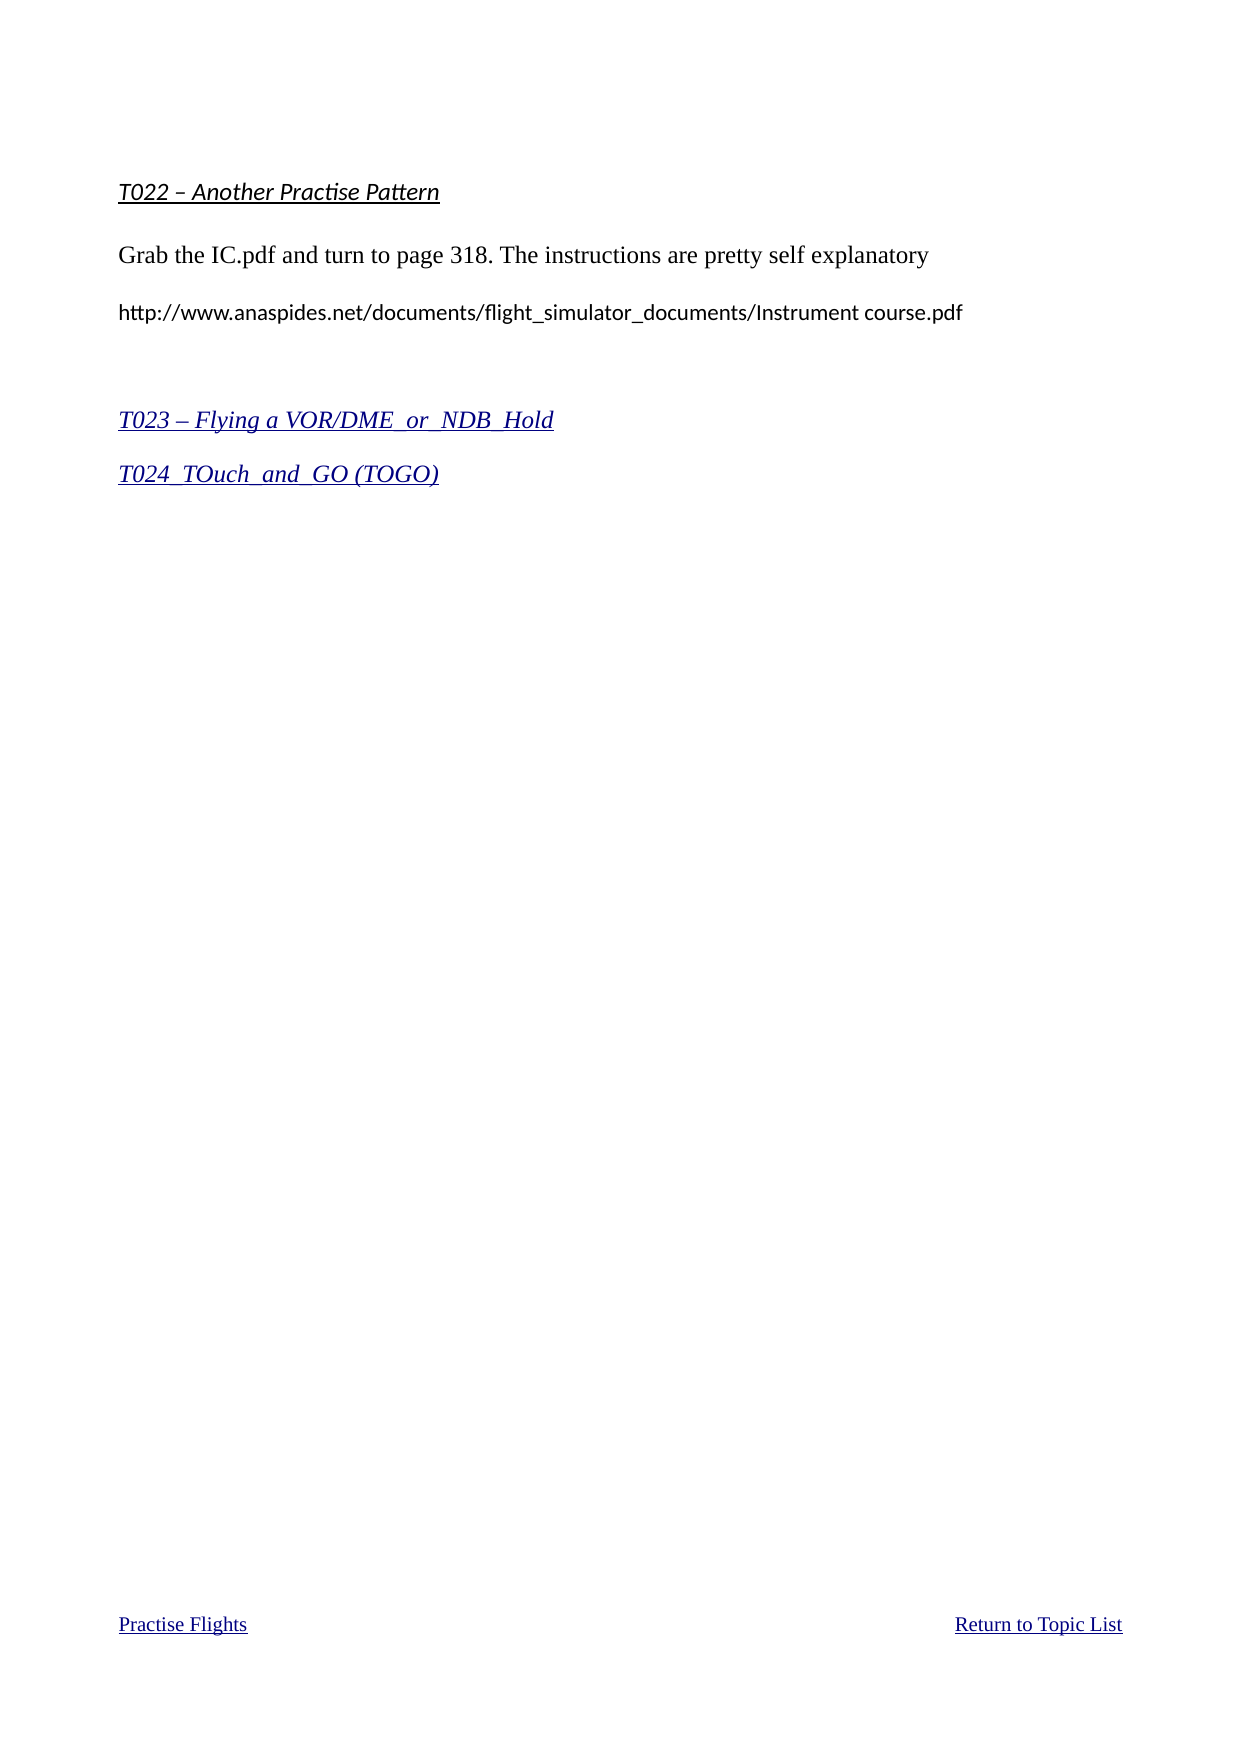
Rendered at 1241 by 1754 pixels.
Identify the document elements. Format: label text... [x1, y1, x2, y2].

text Grab the IC.pdf and turn to page 318. The instructions are pretty self explanatory [118, 240, 1122, 269]
text T024_TOuch_and_GO (TOGO) [118, 459, 1122, 487]
text T023 – Flying a VOR/DME_or_NDB_Hold [118, 405, 1122, 433]
text http://www.anaspides.net/documents/flight_simulator_documents/Instrument course.pdf [118, 298, 1122, 326]
text T022 – Another Practise Pattern [118, 176, 1122, 207]
